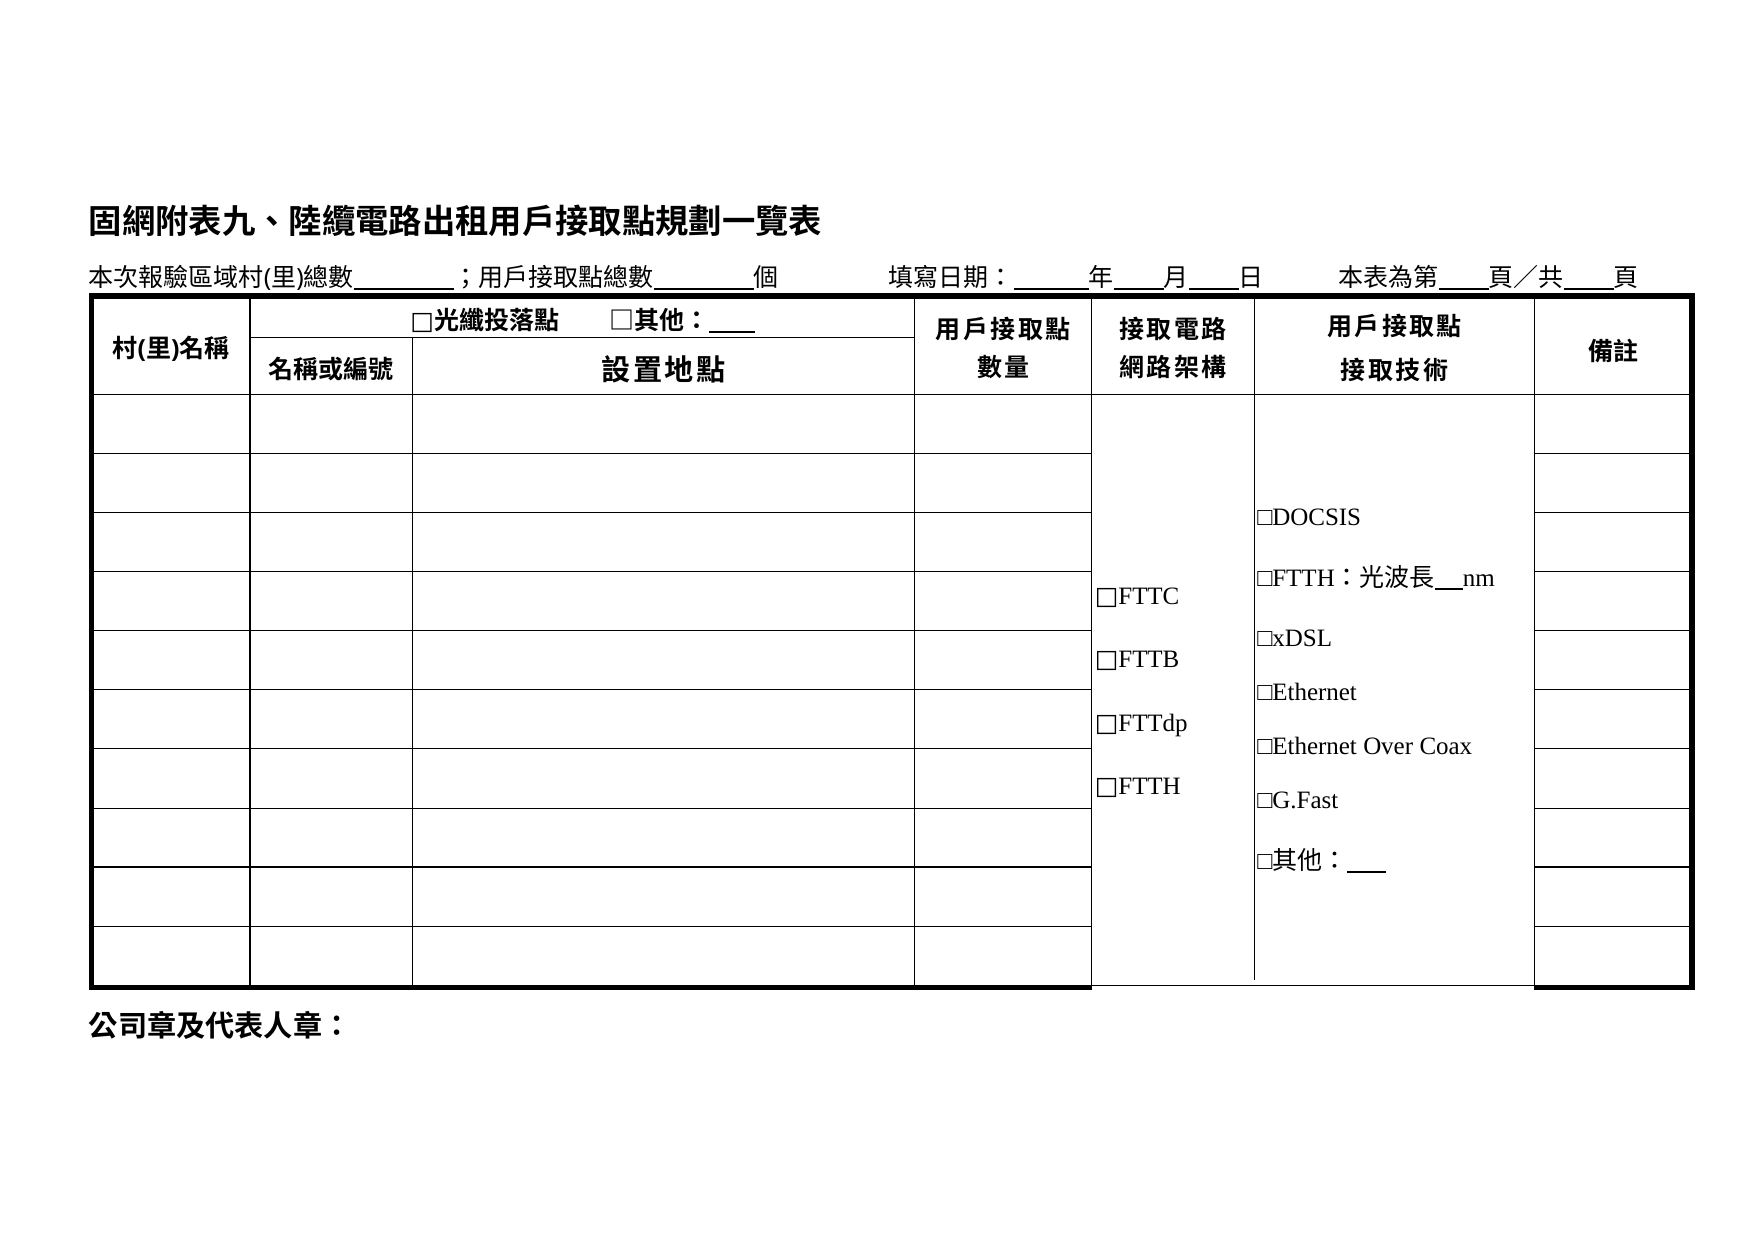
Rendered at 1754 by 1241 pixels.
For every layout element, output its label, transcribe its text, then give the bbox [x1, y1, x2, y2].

table_cell □FTTC □FTTB □FTTdp □FTTH [1092, 395, 1254, 984]
table_header □光纖投落點 □其他： [251, 299, 914, 337]
table_cell [413, 927, 914, 984]
table_cell [251, 454, 412, 512]
table_cell [413, 631, 914, 689]
table_cell [94, 513, 249, 571]
subtitle 固網附表九、陸纜電路出租用戶接取點規劃一覽表 [89, 195, 1695, 243]
table_header 村(里)名稱 [94, 299, 249, 394]
table_cell [94, 572, 249, 630]
table_cell [413, 809, 914, 866]
table_cell [915, 809, 1091, 866]
table_cell [915, 513, 1091, 571]
table_cell [94, 868, 249, 926]
table_cell [915, 631, 1091, 689]
table_cell [915, 690, 1091, 748]
table_cell [1535, 927, 1689, 984]
table_cell [1535, 513, 1689, 571]
table_cell [251, 927, 412, 984]
table_cell [1535, 868, 1689, 926]
table_cell [94, 809, 249, 866]
table_cell [251, 513, 412, 571]
table_cell [94, 631, 249, 689]
table_cell [915, 395, 1091, 453]
table_cell [413, 749, 914, 807]
text 本次報驗區域村(里)總數 ；用戶接取點總數 個 填寫日期： 年 月 日 本表為第 頁／共 頁 [89, 256, 1695, 293]
table_cell [413, 868, 914, 926]
table_cell [94, 395, 249, 453]
table_cell 名稱或編號 [251, 338, 412, 394]
table_cell [251, 690, 412, 748]
table_cell [251, 395, 412, 453]
table_cell [94, 927, 249, 984]
table_cell [915, 927, 1091, 984]
table_cell [915, 868, 1091, 926]
table_cell [413, 513, 914, 571]
table_cell □DOCSIS □FTTH：光波長 nm □xDSL □Ethernet □Ethernet Over Coax □G.Fast □其他： [1254, 395, 1534, 984]
table_cell [1535, 454, 1689, 512]
table_cell [94, 690, 249, 748]
table_cell [251, 809, 412, 866]
table_header 接取電路 網路架構 [1092, 299, 1254, 394]
table_cell 設置地點 [413, 338, 914, 394]
table_cell [1535, 749, 1689, 807]
table_cell [413, 395, 914, 453]
table_cell [94, 454, 249, 512]
table_cell [413, 690, 914, 748]
text 公司章及代表人章： [89, 1002, 1695, 1044]
table_cell [1535, 395, 1689, 453]
table_cell [413, 572, 914, 630]
table_cell [251, 749, 412, 807]
table_cell [1535, 631, 1689, 689]
table_cell [1535, 572, 1689, 630]
table_cell [413, 454, 914, 512]
table_cell [251, 572, 412, 630]
table_cell [1535, 690, 1689, 748]
table_cell [915, 749, 1091, 807]
table_cell [94, 749, 249, 807]
table_cell [251, 868, 412, 926]
table_cell [915, 572, 1091, 630]
table_cell [1535, 809, 1689, 866]
table_header 用戶接取點 數量 [915, 299, 1091, 394]
table_cell [915, 454, 1091, 512]
table_header 備註 [1535, 299, 1689, 394]
table_cell [251, 631, 412, 689]
table_header 用戶接取點 接取技術 [1255, 299, 1534, 394]
